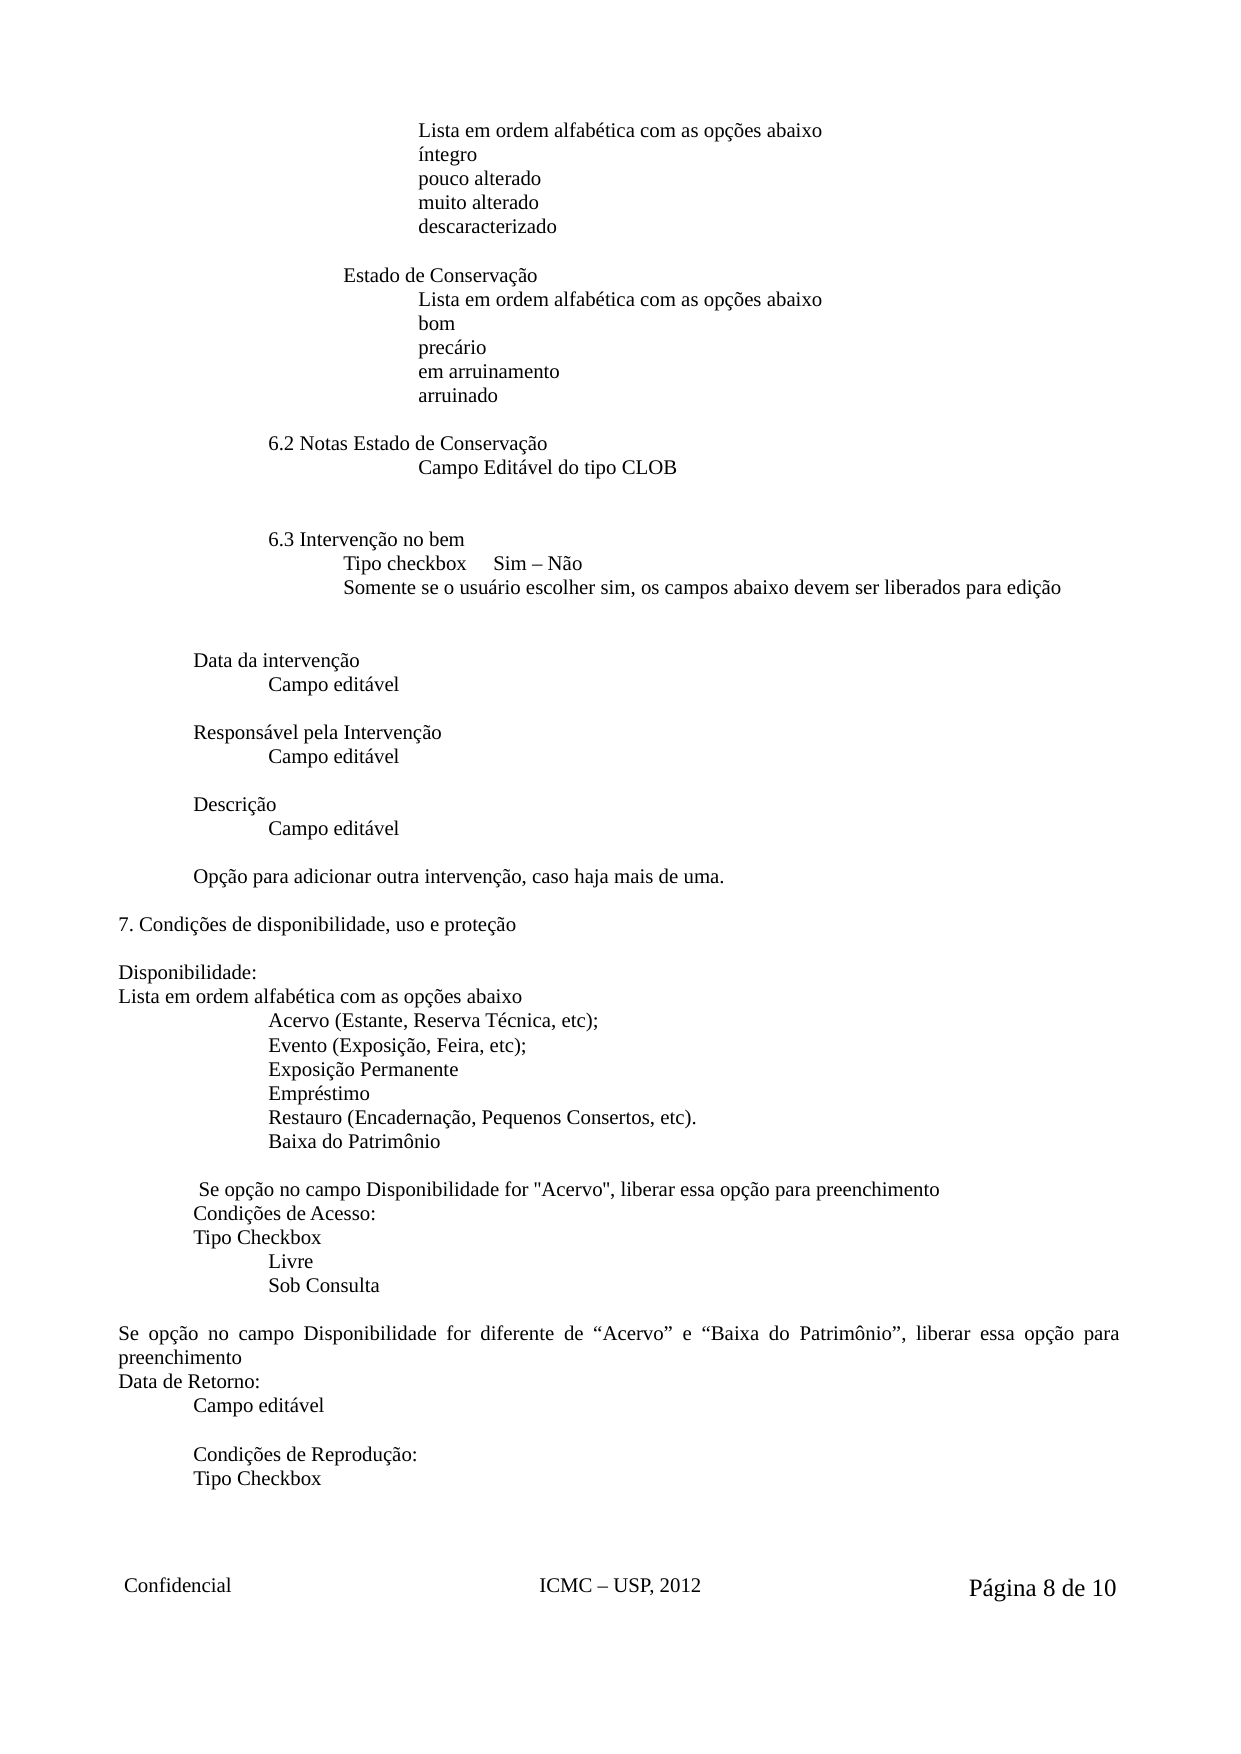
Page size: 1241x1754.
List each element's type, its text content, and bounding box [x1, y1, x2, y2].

text Descrição [118, 792, 1122, 816]
text Campo editável [118, 744, 1122, 768]
text Responsável pela Intervenção [118, 720, 1122, 744]
text íntegro [118, 142, 1122, 166]
text Tipo checkbox Sim – Não [118, 551, 1122, 575]
text pouco alterado [118, 166, 1122, 190]
text Campo editável [118, 816, 1122, 840]
text em arruinamento [118, 359, 1122, 383]
text 6.3 Intervenção no bem [118, 527, 1122, 551]
text Condições de Reprodução: [118, 1442, 1122, 1466]
text arruinado [118, 383, 1122, 407]
text Tipo Checkbox [118, 1225, 1122, 1249]
text Lista em ordem alfabética com as opções abaixo [118, 287, 1122, 311]
text Data de Retorno: [118, 1369, 1122, 1393]
text Data da intervenção [118, 647, 1122, 672]
text Restauro (Encadernação, Pequenos Consertos, etc). [118, 1105, 1122, 1129]
text Somente se o usuário escolher sim, os campos abaixo devem ser liberados para edição [118, 575, 1122, 599]
text Se opção no campo Disponibilidade for ''Acervo'', liberar essa opção para preenchimento [118, 1177, 1122, 1201]
text Se opção no campo Disponibilidade for diferente de “Acervo” e “Baixa do Patrimônio”, liberar essa opção para preenchimento [118, 1321, 1122, 1369]
text descaracterizado [118, 214, 1122, 238]
text bom [118, 311, 1122, 335]
text muito alterado [118, 190, 1122, 214]
text 7. Condições de disponibilidade, uso e proteção [118, 912, 1122, 936]
text Lista em ordem alfabética com as opções abaixo [118, 984, 1122, 1008]
text Condições de Acesso: [118, 1201, 1122, 1225]
text Evento (Exposição, Feira, etc); [118, 1032, 1122, 1057]
text Campo Editável do tipo CLOB [118, 455, 1122, 479]
text Campo editável [118, 672, 1122, 696]
text Campo editável [118, 1393, 1122, 1417]
text Empréstimo [118, 1081, 1122, 1105]
text Lista em ordem alfabética com as opções abaixo [118, 118, 1122, 142]
text 6.2 Notas Estado de Conservação [118, 431, 1122, 455]
text Acervo (Estante, Reserva Técnica, etc); [118, 1008, 1122, 1032]
text Livre [118, 1249, 1122, 1273]
text Baixa do Patrimônio [118, 1129, 1122, 1153]
text Disponibilidade: [118, 960, 1122, 984]
text Tipo Checkbox [118, 1466, 1122, 1490]
text Estado de Conservação [118, 262, 1122, 287]
text precário [118, 335, 1122, 359]
text Sob Consulta [118, 1273, 1122, 1297]
text Exposição Permanente [118, 1057, 1122, 1081]
text Opção para adicionar outra intervenção, caso haja mais de uma. [118, 864, 1122, 888]
